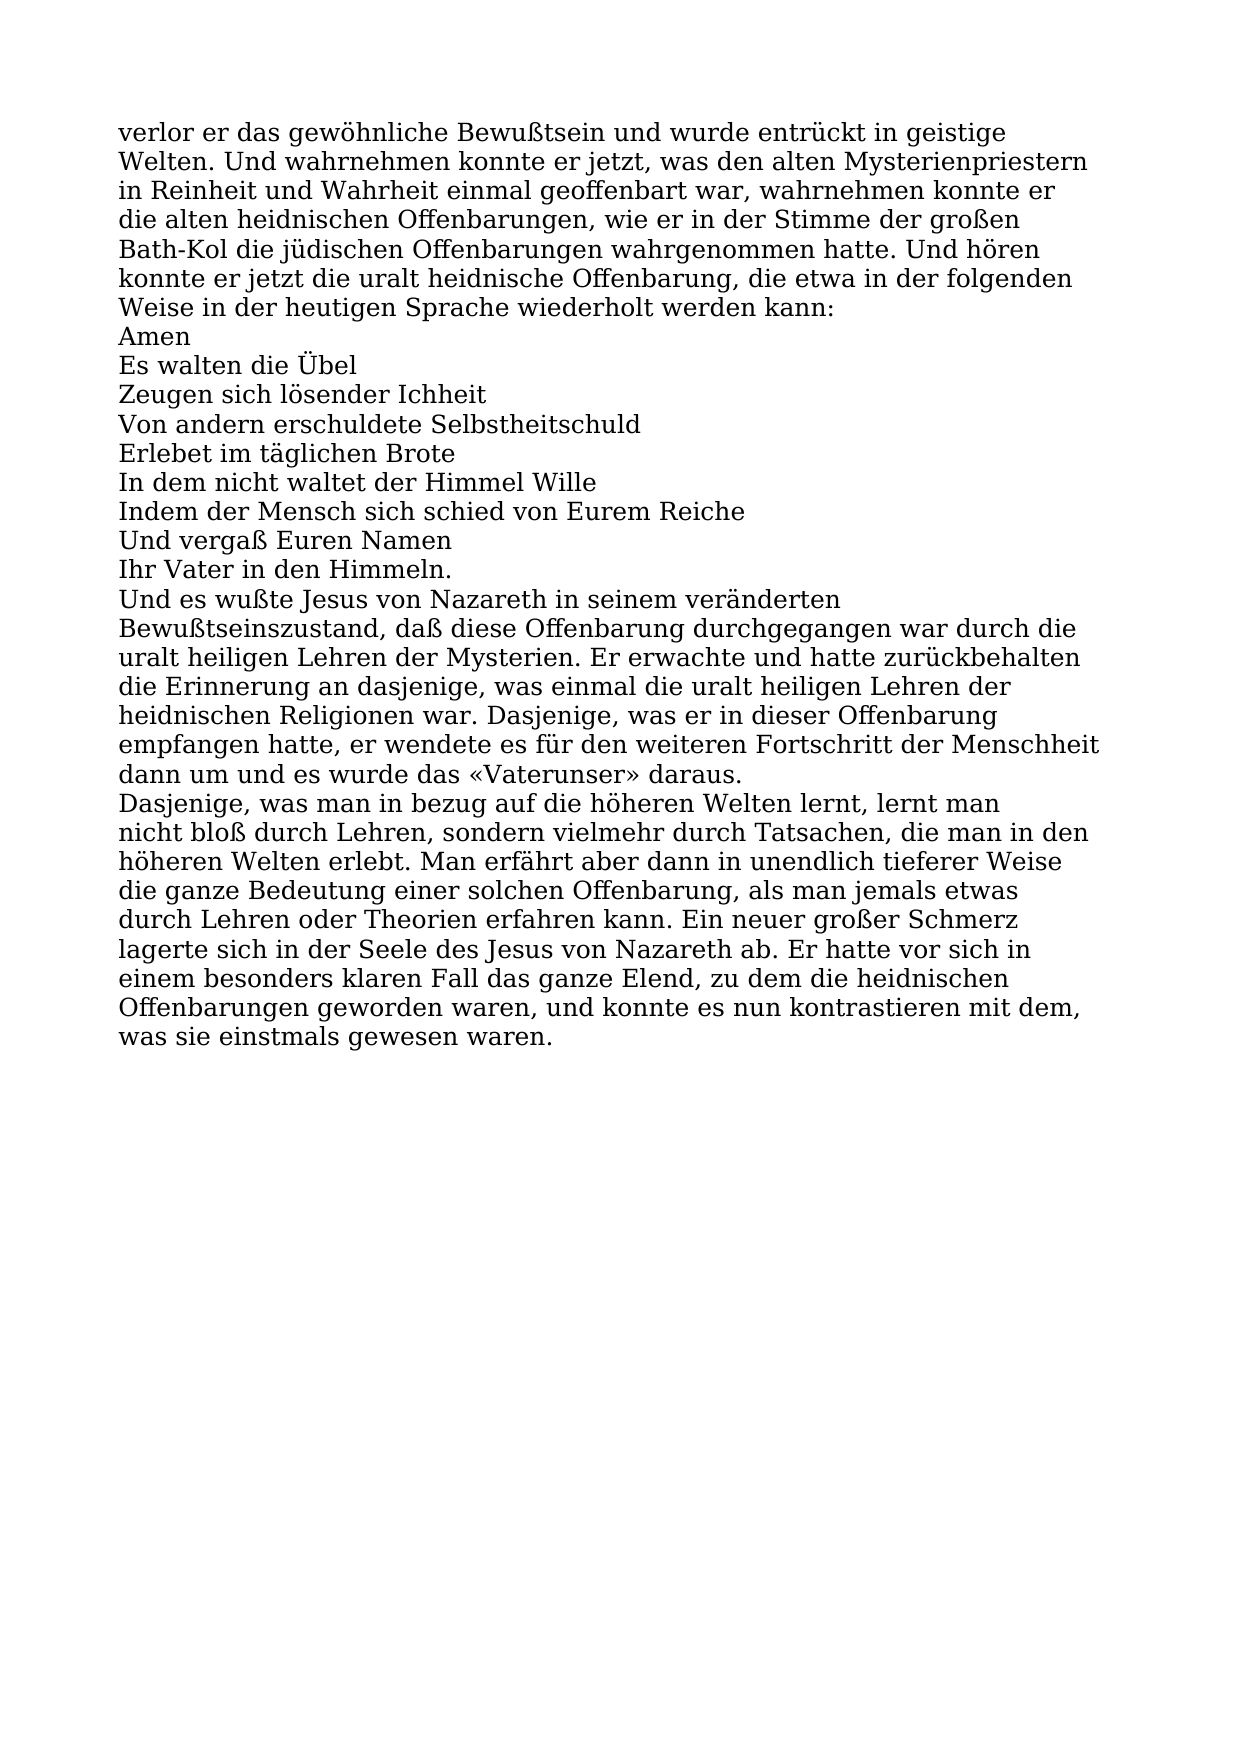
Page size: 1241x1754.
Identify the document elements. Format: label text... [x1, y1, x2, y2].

text Bewußtseinszustand, daß diese Offenbarung durchgegangen war durch die [118, 614, 1122, 643]
text die Erinnerung an dasjenige, was einmal die uralt heiligen Lehren der [118, 672, 1122, 701]
text Es walten die Übel [118, 351, 1122, 381]
text durch Lehren oder Theorien erfahren kann. Ein neuer großer Schmerz [118, 906, 1122, 935]
text konnte er jetzt die uralt heidnische Offenbarung, die etwa in der folgenden [118, 264, 1122, 293]
text uralt heiligen Lehren der Mysterien. Er erwachte und hatte zurückbehalten [118, 643, 1122, 672]
text lagerte sich in der Seele des Jesus von Nazareth ab. Er hatte vor sich in [118, 935, 1122, 964]
text Zeugen sich lösender Ichheit [118, 381, 1122, 410]
text In dem nicht waltet der Himmel Wille [118, 468, 1122, 497]
text dann um und es wurde das «Vaterunser» daraus. [118, 760, 1122, 789]
text Und es wußte Jesus von Nazareth in seinem veränderten [118, 585, 1122, 614]
text was sie einstmals gewesen waren. [118, 1022, 1122, 1051]
text Indem der Mensch sich schied von Eurem Reiche [118, 497, 1122, 526]
text Bath-Kol die jüdischen Offenbarungen wahrgenommen hatte. Und hören [118, 235, 1122, 264]
text Amen [118, 322, 1122, 351]
text Welten. Und wahrnehmen konnte er jetzt, was den alten Mysterienpriestern [118, 147, 1122, 176]
text Von andern erschuldete Selbstheitschuld [118, 410, 1122, 439]
text einem besonders klaren Fall das ganze Elend, zu dem die heidnischen [118, 964, 1122, 993]
text heidnischen Religionen war. Dasjenige, was er in dieser Offenbarung [118, 701, 1122, 731]
text Weise in der heutigen Sprache wiederholt werden kann: [118, 293, 1122, 322]
text höheren Welten erlebt. Man erfährt aber dann in unendlich tieferer Weise [118, 847, 1122, 876]
text nicht bloß durch Lehren, sondern vielmehr durch Tatsachen, die man in den [118, 818, 1122, 847]
text Dasjenige, was man in bezug auf die höheren Welten lernt, lernt man [118, 789, 1122, 818]
text Ihr Vater in den Himmeln. [118, 556, 1122, 585]
text empfangen hatte, er wendete es für den weiteren Fortschritt der Menschheit [118, 731, 1122, 760]
text Offenbarungen geworden waren, und konnte es nun kontrastieren mit dem, [118, 993, 1122, 1022]
text Und vergaß Euren Namen [118, 526, 1122, 556]
text in Reinheit und Wahrheit einmal geoffenbart war, wahrnehmen konnte er [118, 176, 1122, 206]
text Erlebet im täglichen Brote [118, 439, 1122, 468]
text die alten heidnischen Offenbarungen, wie er in der Stimme der großen [118, 206, 1122, 235]
text die ganze Bedeutung einer solchen Offenbarung, als man jemals etwas [118, 876, 1122, 906]
text verlor er das gewöhnliche Bewußtsein und wurde entrückt in geistige [118, 118, 1122, 147]
